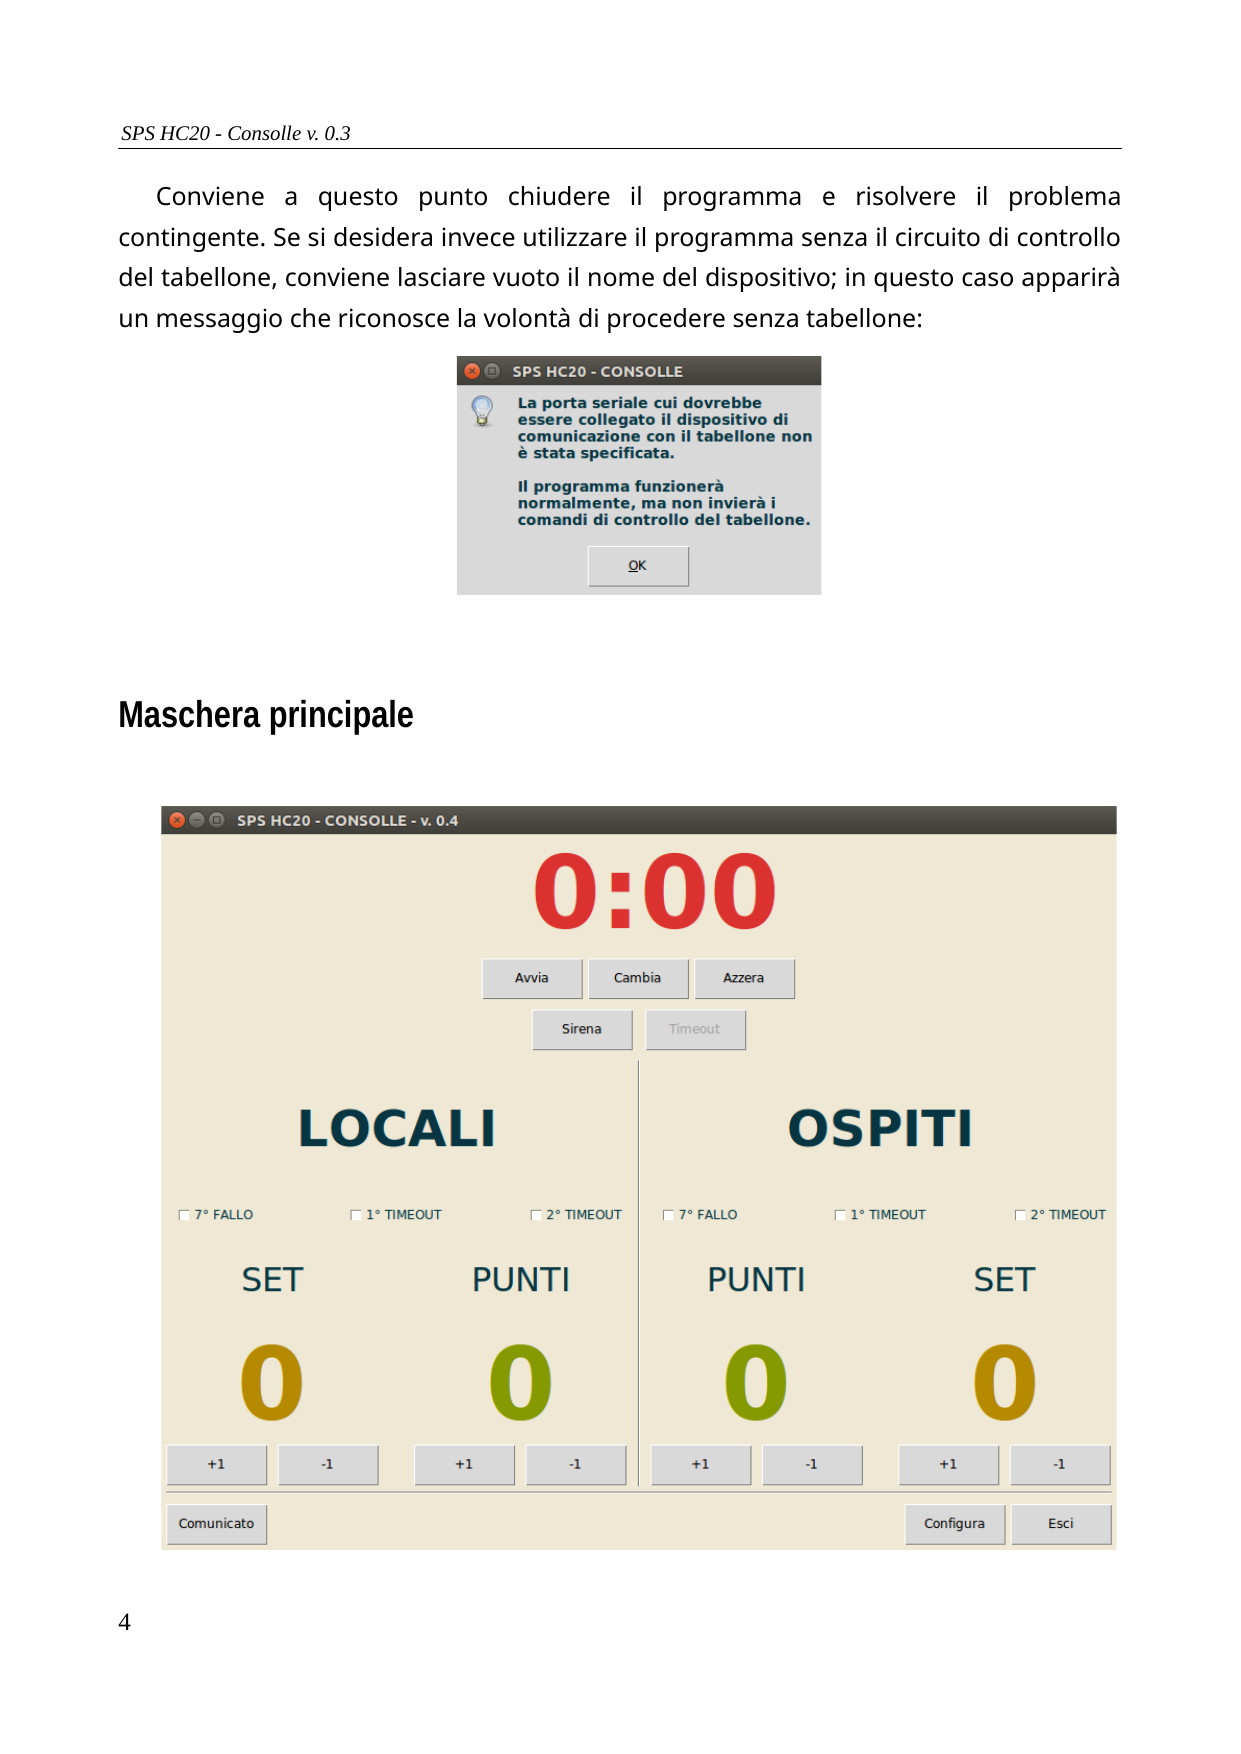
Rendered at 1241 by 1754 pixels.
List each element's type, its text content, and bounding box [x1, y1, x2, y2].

picture [161, 806, 1117, 1550]
subtitle Maschera principale [118, 692, 1122, 735]
text Conviene a questo punto chiudere il programma e risolvere il problema contingente. Se si desidera invece utilizzare il programma senza il circuito di controllo del tabellone, conviene lasciare vuoto il nome del dispositivo; in questo caso apparirà un messaggio che riconosce la volontà di procedere senza tabellone: [118, 178, 1122, 335]
picture [456, 356, 822, 595]
